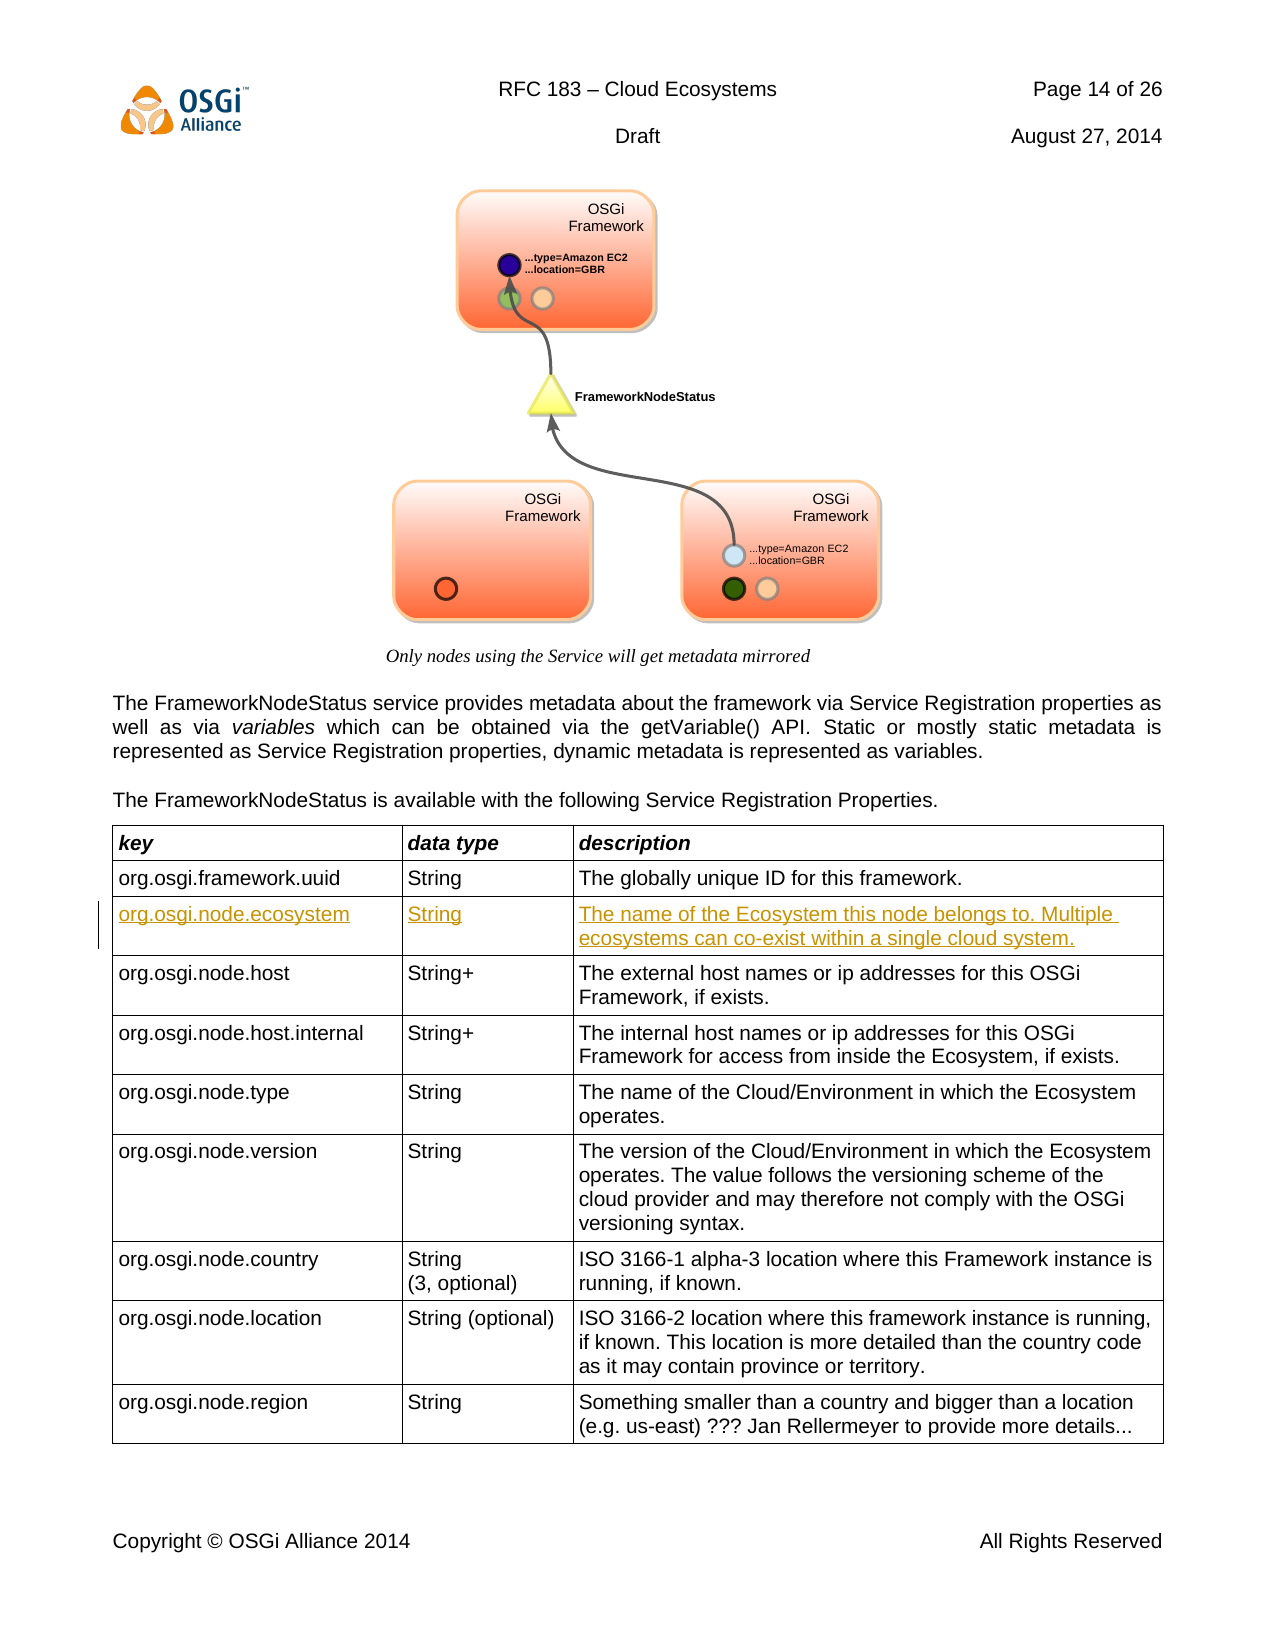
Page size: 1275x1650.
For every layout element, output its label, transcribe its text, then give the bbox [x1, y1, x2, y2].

table_cell org.osgi.node.version [113, 1135, 402, 1241]
table_cell The name of the Cloud/Environment in which the Ecosystem operates. [574, 1075, 1163, 1133]
table_cell String [403, 861, 573, 896]
text The FrameworkNodeStatus service provides metadata about the framework via Service Registration properties as well as via variables which can be obtained via the getVariable() API. Static or mostly static metadata is represented as Service Registration properties, dynamic metadata is represented as variables. [112, 691, 1162, 763]
table_cell String [403, 1385, 573, 1443]
table_cell The name of the Ecosystem this node belongs to. Multiple ecosystems can co-exist within a single cloud system. [574, 897, 1163, 955]
table_cell org.osgi.node.region [113, 1385, 402, 1443]
table_header description [574, 826, 1163, 860]
table_cell ISO 3166-2 location where this framework instance is running, if known. This location is more detailed than the country code as it may contain province or territory. [574, 1301, 1163, 1384]
table_cell The version of the Cloud/Environment in which the Ecosystem operates. The value follows the versioning scheme of the cloud provider and may therefore not comply with the OSGi versioning syntax. [574, 1135, 1163, 1241]
table_cell ISO 3166-1 alpha-3 location where this Framework instance is running, if known. [574, 1242, 1163, 1300]
table_cell The globally unique ID for this framework. [574, 861, 1163, 896]
table_cell String (3, optional) [403, 1242, 573, 1300]
table_cell The external host names or ip addresses for this OSGi Framework, if exists. [574, 956, 1163, 1014]
table_header key [113, 826, 402, 860]
table_cell org.osgi.framework.uuid [113, 861, 402, 896]
table_cell org.osgi.node.country [113, 1242, 402, 1300]
table_cell String [403, 897, 573, 955]
table_cell String+ [403, 1016, 573, 1074]
table_cell String+ [403, 956, 573, 1014]
picture [113, 78, 257, 142]
table_cell String [403, 1075, 573, 1133]
text The FrameworkNodeStatus is available with the following Service Registration Properties. [112, 788, 1162, 812]
table_cell org.osgi.node.location [113, 1301, 402, 1384]
table_header data type [403, 826, 573, 860]
table_cell org.osgi.node.ecosystem [113, 897, 402, 955]
table_cell String (optional) [403, 1301, 573, 1384]
table_cell Something smaller than a country and bigger than a location (e.g. us-east) ??? Jan Rellermeyer to provide more details... [574, 1385, 1163, 1443]
table_cell The internal host names or ip addresses for this OSGi Framework for access from inside the Ecosystem, if exists. [574, 1016, 1163, 1074]
text Only nodes using the Service will get metadata mirrored [386, 171, 889, 666]
table_cell org.osgi.node.host [113, 956, 402, 1014]
table_cell String [403, 1135, 573, 1241]
table_cell org.osgi.node.host.internal [113, 1016, 402, 1074]
table_cell org.osgi.node.type [113, 1075, 402, 1133]
